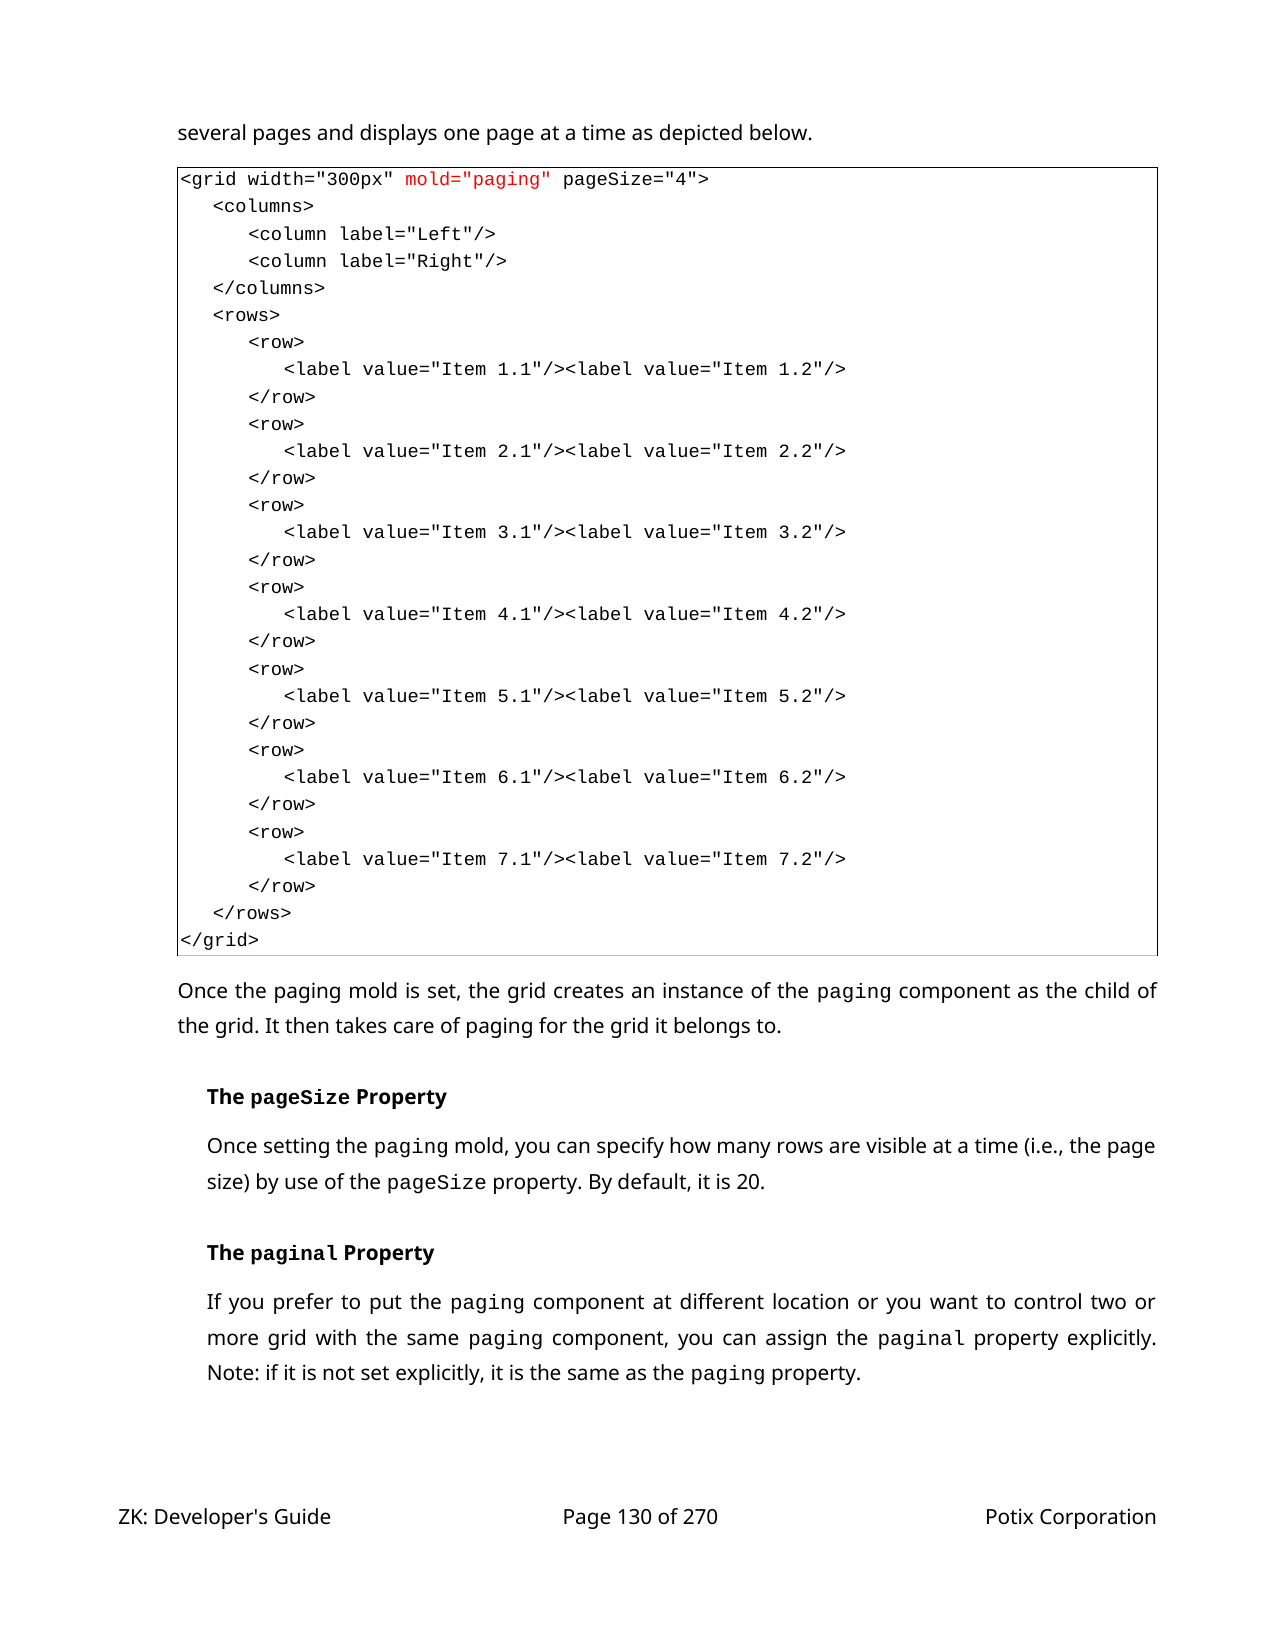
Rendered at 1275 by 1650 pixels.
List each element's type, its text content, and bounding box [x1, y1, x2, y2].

text If you prefer to put the paging component at different location or you want to control two or more grid with the same paging component, you can assign the paginal property explicitly. Note: if it is not set explicitly, it is the same as the paging property. [207, 1287, 1157, 1387]
subtitle The paginal Property [207, 1238, 1157, 1267]
text <label value="Item 4.1"/><label value="Item 4.2"/> [178, 602, 1157, 626]
text <column label="Right"/> [178, 248, 1157, 273]
text </columns> [178, 276, 1157, 300]
text </grid> [178, 928, 1157, 955]
text Once the paging mold is set, the grid creates an instance of the paging component as the child of the grid. It then takes care of paging for the grid it belongs to. [177, 976, 1157, 1040]
text <row> [178, 330, 1157, 354]
text <row> [178, 575, 1157, 599]
text <label value="Item 3.1"/><label value="Item 3.2"/> [178, 520, 1157, 545]
text <label value="Item 1.1"/><label value="Item 1.2"/> [178, 357, 1157, 382]
text <columns> [178, 194, 1157, 218]
text <row> [178, 656, 1157, 681]
text <row> [178, 412, 1157, 436]
text <row> [178, 819, 1157, 844]
text <label value="Item 2.1"/><label value="Item 2.2"/> [178, 439, 1157, 463]
text </row> [178, 874, 1157, 898]
subtitle The pageSize Property [207, 1082, 1157, 1111]
text </row> [178, 466, 1157, 490]
text <column label="Left"/> [178, 221, 1157, 246]
text <row> [178, 493, 1157, 517]
text <grid width="300px" mold="paging" pageSize="4"> [178, 168, 1157, 191]
text <rows> [178, 303, 1157, 327]
text </row> [178, 711, 1157, 735]
text several pages and displays one page at a time as depicted below. [177, 118, 1157, 146]
text </row> [178, 548, 1157, 572]
text <row> [178, 738, 1157, 762]
text </rows> [178, 901, 1157, 925]
text <label value="Item 6.1"/><label value="Item 6.2"/> [178, 765, 1157, 789]
text </row> [178, 792, 1157, 817]
text <label value="Item 7.1"/><label value="Item 7.2"/> [178, 847, 1157, 871]
text <label value="Item 5.1"/><label value="Item 5.2"/> [178, 683, 1157, 708]
text </row> [178, 384, 1157, 409]
text </row> [178, 629, 1157, 653]
text Once setting the paging mold, you can specify how many rows are visible at a time (i.e., the page size) by use of the pageSize property. By default, it is 20. [207, 1132, 1157, 1196]
